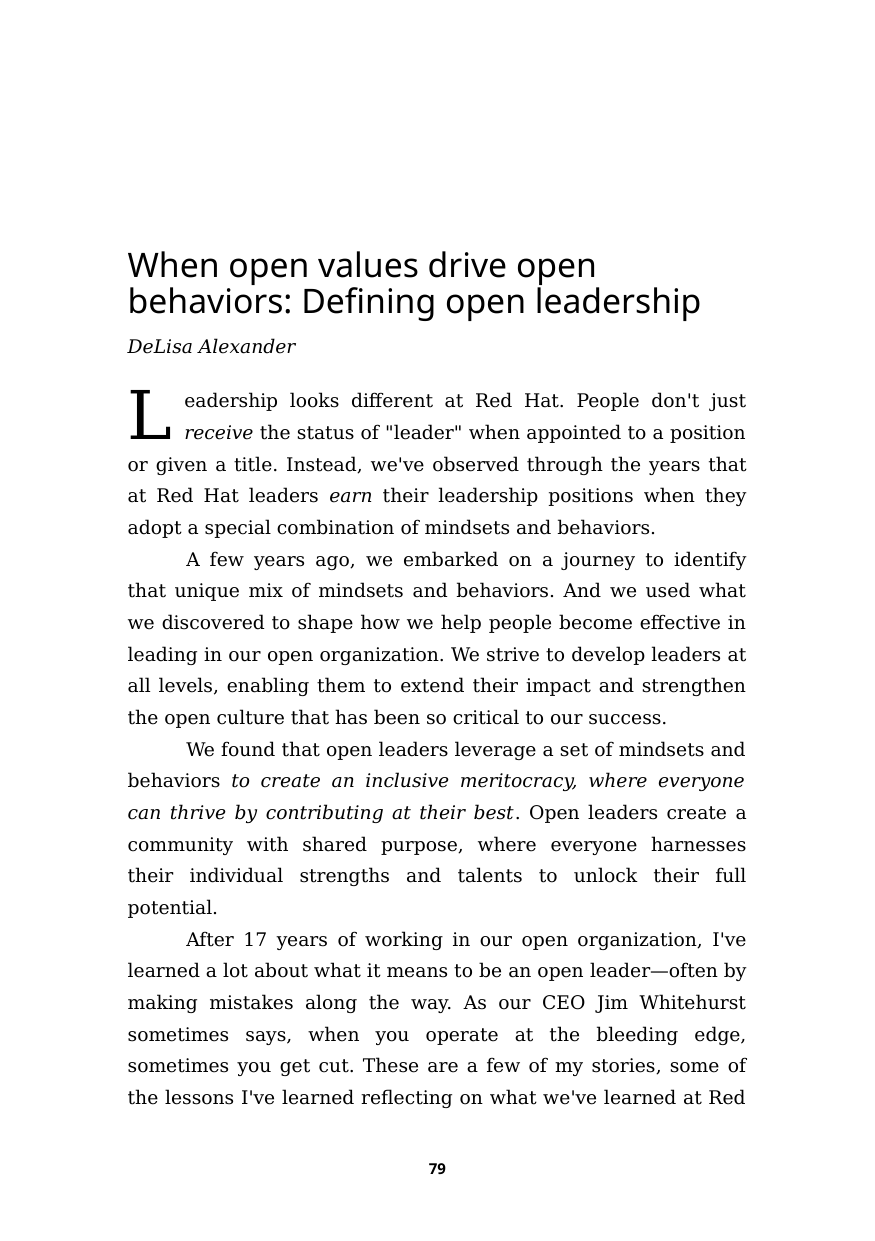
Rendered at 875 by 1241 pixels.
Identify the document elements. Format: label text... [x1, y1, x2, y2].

text After 17 years of working in our open organization, I've learned a lot about what it means to be an open leader—often by making mistakes along the way. As our CEO Jim Whitehurst sometimes says, when you operate at the bleeding edge, sometimes you get cut. These are a few of my stories, some of the lessons I've learned reflecting on what we've learned at Red [127, 929, 747, 1109]
text DeLisa Alexander [127, 336, 747, 358]
text We found that open leaders leverage a set of mindsets and behaviors to create an inclusive meritocracy, where everyone can thrive by contributing at their best. Open leaders create a community with shared purpose, where everyone harnesses their individual strengths and talents to unlock their full potential. [127, 739, 747, 919]
text Leadership looks different at Red Hat. People don't just receive the status of "leader" when appointed to a position or given a title. Instead, we've observed through the years that at Red Hat leaders earn their leadership positions when they adopt a special combination of mindsets and behaviors. [127, 391, 747, 539]
subtitle When open values drive open behaviors: Defining open leadership [127, 246, 747, 324]
text A few years ago, we embarked on a journey to identify that unique mix of mindsets and behaviors. And we used what we discovered to shape how we help people become effective in leading in our open organization. We strive to develop leaders at all levels, enabling them to extend their impact and strengthen the open culture that has been so critical to our success. [127, 549, 747, 729]
